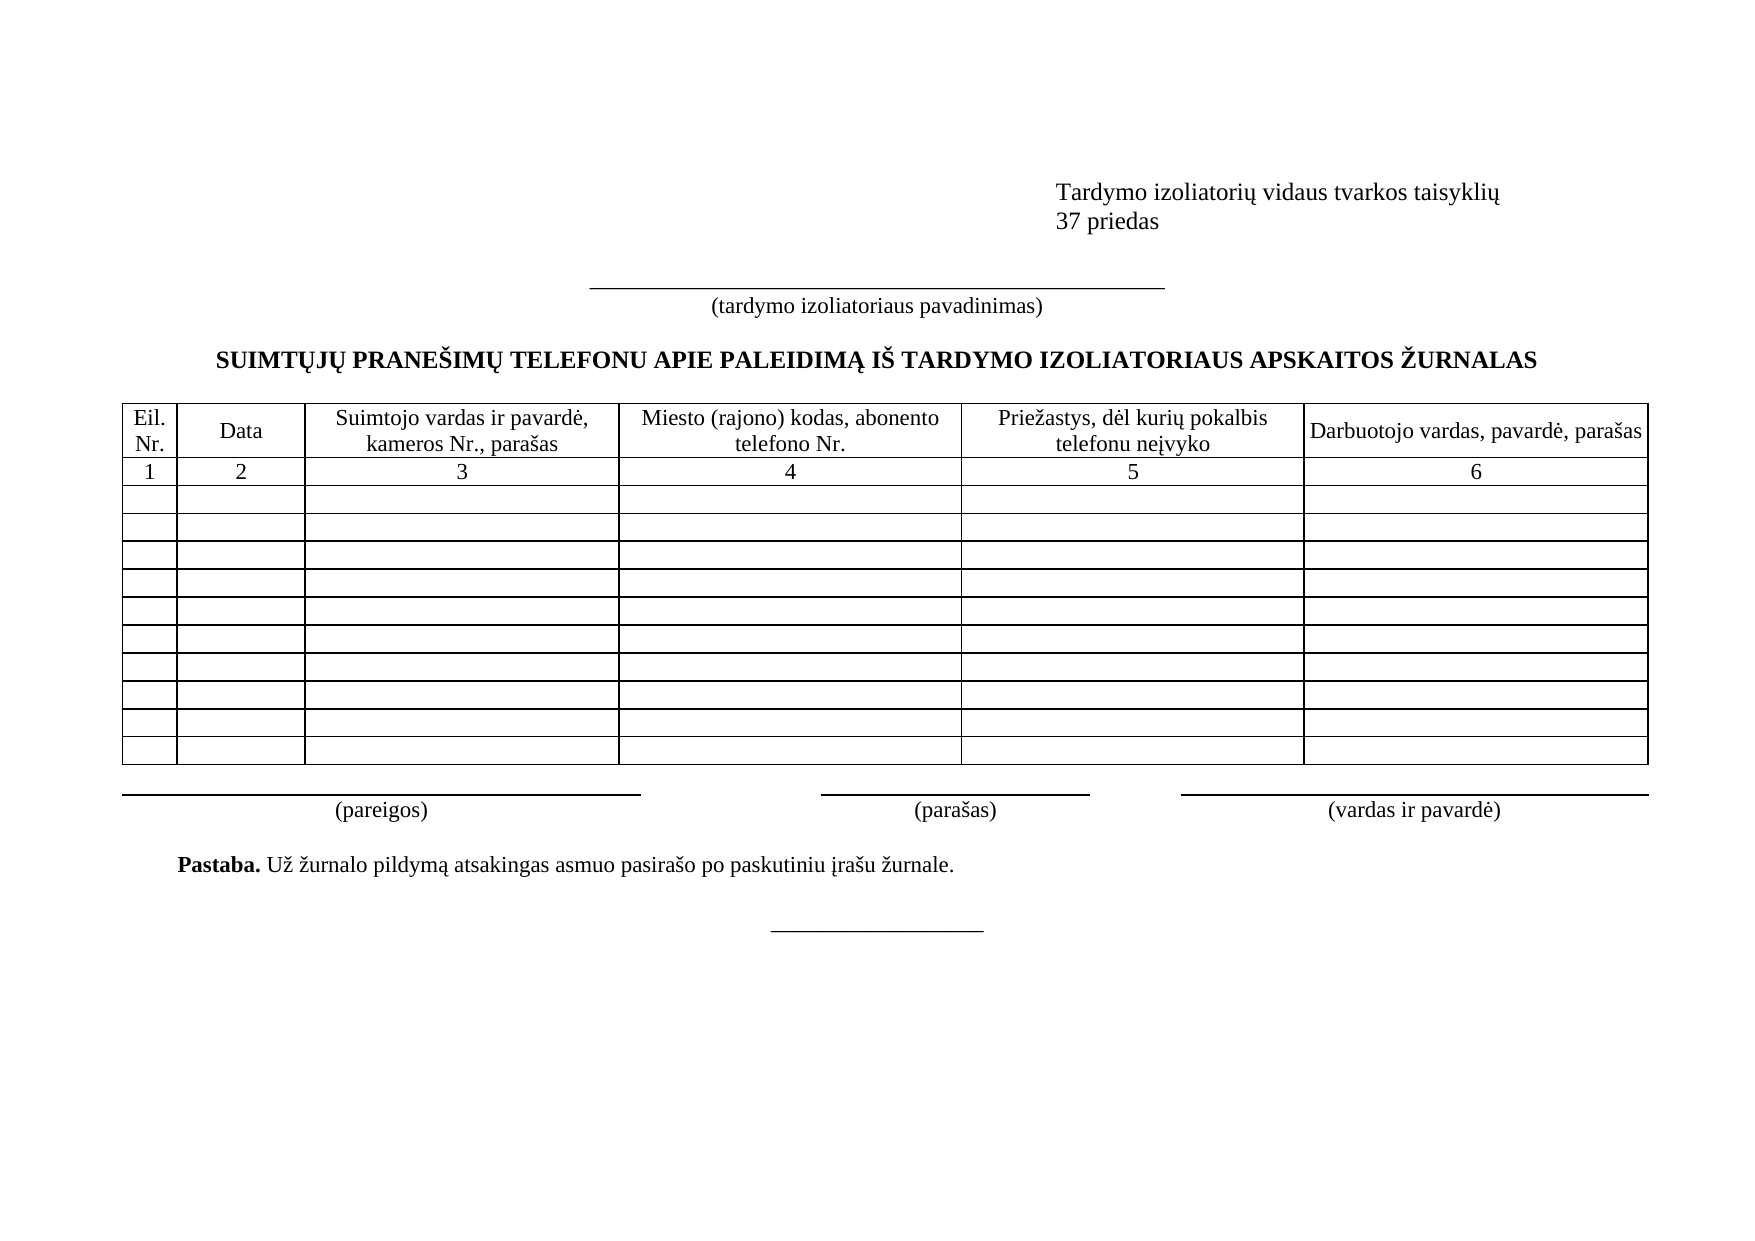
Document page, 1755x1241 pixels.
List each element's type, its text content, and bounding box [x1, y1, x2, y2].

text 37 priedas [1056, 206, 1636, 235]
table_header (vardas ir pavardė) [1181, 796, 1648, 822]
table_cell [178, 682, 304, 708]
table_header Miesto (rajono) kodas, abonento telefono Nr. [620, 404, 961, 457]
table_cell [962, 682, 1303, 708]
table_cell [620, 710, 961, 736]
table_cell [1305, 737, 1647, 764]
table_header (pareigos) [122, 796, 641, 822]
table_cell [123, 710, 176, 736]
table_cell [962, 626, 1303, 652]
table_cell [620, 626, 961, 652]
table_cell [1305, 486, 1647, 512]
table_cell [1305, 710, 1647, 736]
table_cell [178, 598, 304, 624]
table_header Suimtojo vardas ir pavardė, kameros Nr., parašas [306, 404, 618, 457]
table_cell [178, 486, 304, 512]
table_cell [178, 514, 304, 540]
table_cell [123, 682, 176, 708]
table_header (parašas) [821, 796, 1090, 822]
table_cell 1 [123, 458, 176, 484]
table_cell [306, 598, 618, 624]
table_cell [123, 486, 176, 512]
table_cell [1305, 682, 1647, 708]
table_cell [178, 626, 304, 652]
table_cell [123, 570, 176, 596]
table_cell 2 [178, 458, 304, 484]
table_cell [620, 737, 961, 764]
text _________________ [118, 906, 1636, 934]
table_cell [962, 542, 1303, 568]
table_cell [123, 737, 176, 764]
table_header Data [178, 404, 304, 457]
table_cell [962, 514, 1303, 540]
table_cell [123, 542, 176, 568]
table_cell [962, 486, 1303, 512]
table_cell [306, 737, 618, 764]
table_header Priežastys, dėl kurių pokalbis telefonu neįvyko [962, 404, 1303, 457]
table_cell [306, 570, 618, 596]
table_cell [123, 654, 176, 680]
table_cell [962, 654, 1303, 680]
table_cell [306, 514, 618, 540]
table_cell 5 [962, 458, 1303, 484]
text SUIMTŲJŲ PRANEŠIMŲ TELEFONU APIE PALEIDIMĄ IŠ TARDYMO IZOLIATORIAUS APSKAITOS ŽURNALAS [118, 345, 1636, 374]
table_cell [1305, 514, 1647, 540]
table_cell [306, 542, 618, 568]
table_cell [620, 570, 961, 596]
table_cell 4 [620, 458, 961, 484]
table_cell [123, 598, 176, 624]
table_cell [620, 598, 961, 624]
table_cell [306, 682, 618, 708]
table_cell [1305, 542, 1647, 568]
table_cell [962, 737, 1303, 764]
table_cell 6 [1305, 458, 1647, 484]
table_header [1090, 794, 1181, 822]
table_cell [1305, 654, 1647, 680]
table_cell [178, 737, 304, 764]
table_header [641, 794, 821, 822]
table_cell [123, 626, 176, 652]
table_header Eil. Nr. [123, 404, 176, 457]
table_cell [962, 598, 1303, 624]
table_cell [620, 486, 961, 512]
table_cell [306, 654, 618, 680]
text Pastaba. Už žurnalo pildymą atsakingas asmuo pasirašo po paskutiniu įrašu žurnale. [118, 851, 1636, 877]
text (tardymo izoliatoriaus pavadinimas) [118, 292, 1636, 318]
table_cell [1305, 570, 1647, 596]
table_cell [1305, 626, 1647, 652]
table_cell [178, 654, 304, 680]
text ______________________________________________ [118, 263, 1636, 292]
table_cell [123, 514, 176, 540]
table_cell [620, 514, 961, 540]
table_cell [178, 710, 304, 736]
table_header Darbuotojo vardas, pavardė, parašas [1305, 404, 1647, 457]
table_cell [620, 654, 961, 680]
table_cell [306, 486, 618, 512]
table_cell [962, 710, 1303, 736]
table_cell [178, 542, 304, 568]
text Tardymo izoliatorių vidaus tvarkos taisyklių [1056, 177, 1636, 206]
table_cell [620, 682, 961, 708]
table_cell [306, 626, 618, 652]
table_cell [962, 570, 1303, 596]
table_cell 3 [306, 458, 618, 484]
table_cell [306, 710, 618, 736]
table_cell [620, 542, 961, 568]
table_cell [178, 570, 304, 596]
table_cell [1305, 598, 1647, 624]
